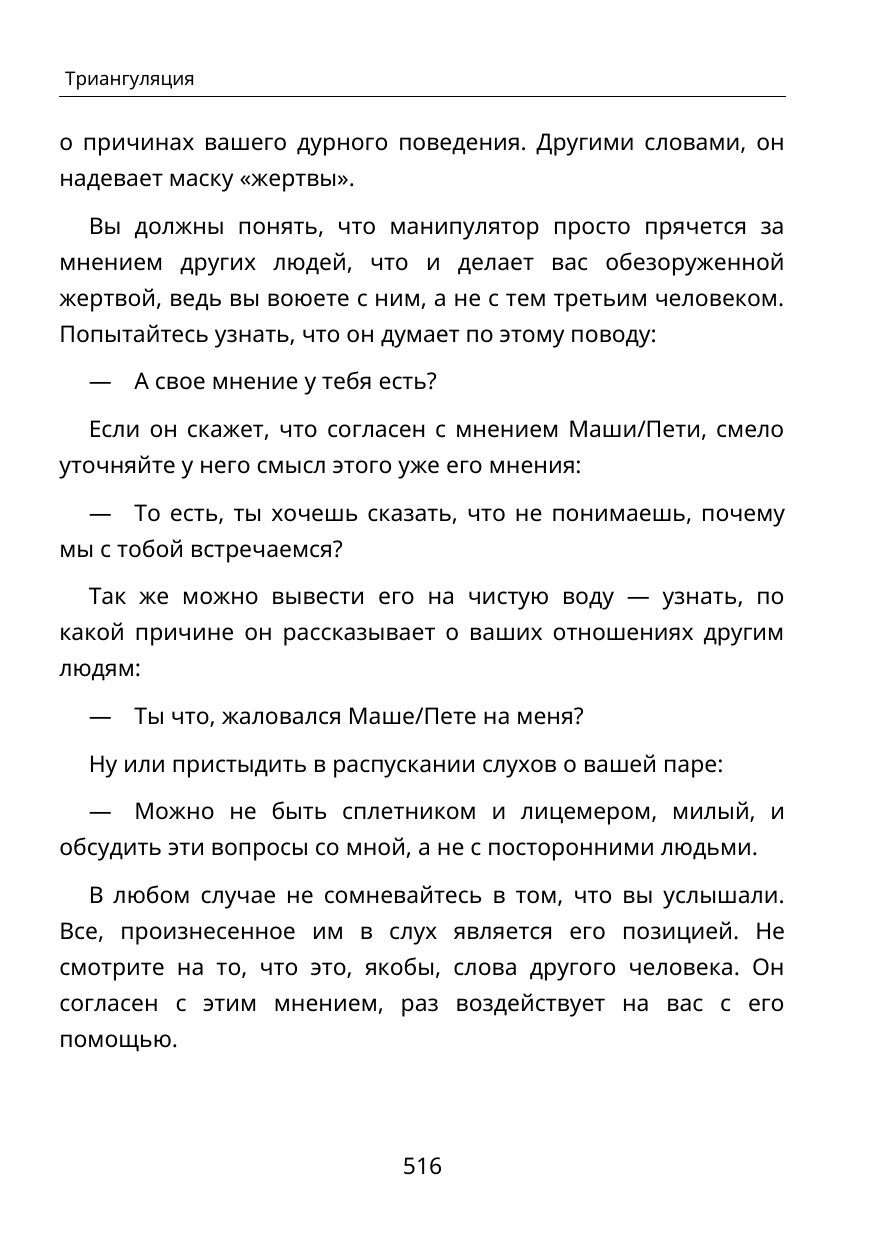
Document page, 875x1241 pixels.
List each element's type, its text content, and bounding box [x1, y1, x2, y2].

list А свое мнение у тебя есть? [59, 365, 786, 396]
text о причинах вашего дурного поведения. Другими словами, он надевает маску «жертвы». [59, 126, 786, 193]
text Если он скажет, что согласен с мнением Маши/Пети, смело уточняйте у него смысл этого уже его мнения: [59, 413, 786, 480]
text Так же можно вывести его на чистую воду — узнать, по какой причине он рассказывает о ваших отношениях другим людям: [59, 580, 786, 683]
list Можно не быть сплетником и лицемером, милый, и обсудить эти вопросы со мной, а не с посторонними людьми. [59, 795, 786, 862]
list То есть, ты хочешь сказать, что не понимаешь, почему мы с тобой встречаемся? [59, 497, 786, 564]
text Ну или пристыдить в распускании слухов о вашей паре: [59, 747, 786, 779]
text Вы должны понять, что манипулятор просто прячется за мнением других людей, что и делает вас обезоруженной жертвой, ведь вы воюете с ним, а не с тем третьим человеком. Попытайтесь узнать, что он думает по этому поводу: [59, 210, 786, 349]
text В любом случае не сомневайтесь в том, что вы услышали. Все, произнесенное им в слух является его позицией. Не смотрите на то, что это, якобы, слова другого человека. Он согласен с этим мнением, раз воздействует на вас с его помощью. [59, 879, 786, 1054]
list Ты что, жаловался Маше/Пете на меня? [59, 700, 786, 731]
